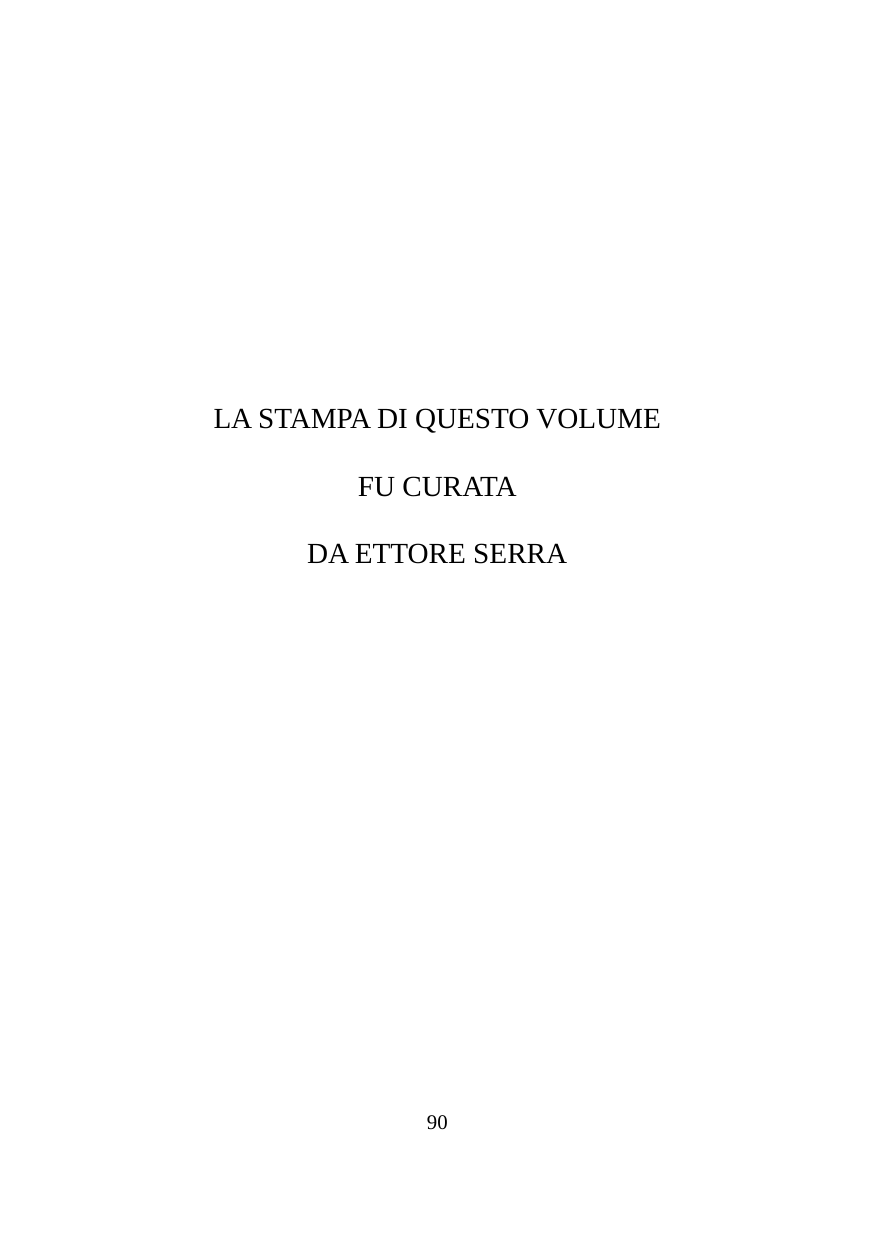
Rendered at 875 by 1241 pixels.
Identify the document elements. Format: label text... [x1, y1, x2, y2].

text LA STAMPA DI QUESTO VOLUME FU CURATA DA ETTORE SERRA [106, 402, 768, 569]
